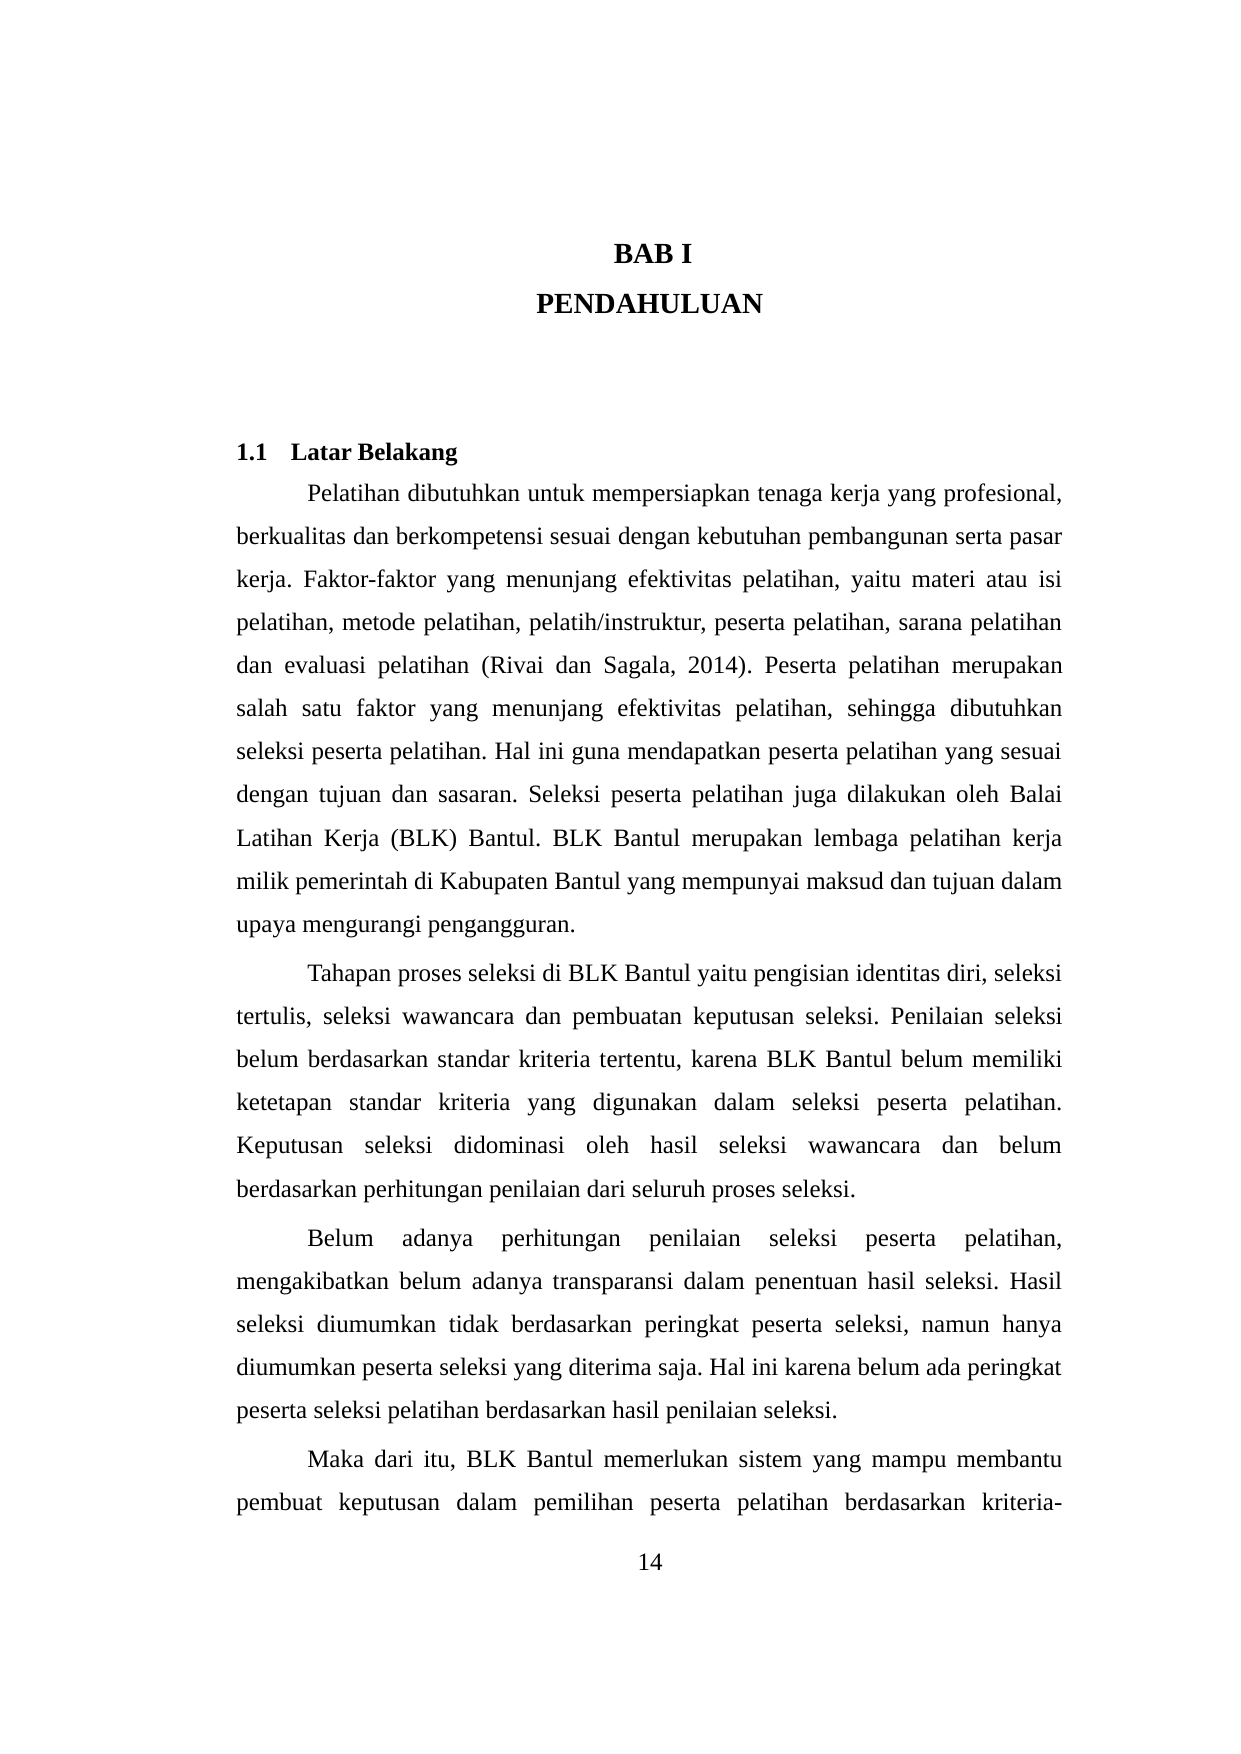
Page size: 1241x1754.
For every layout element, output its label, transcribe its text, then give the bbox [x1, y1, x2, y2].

text Tahapan proses seleksi di BLK Bantul yaitu pengisian identitas diri, seleksi tertulis, seleksi wawancara dan pembuatan keputusan seleksi. Penilaian seleksi belum berdasarkan standar kriteria tertentu, karena BLK Bantul belum memiliki ketetapan standar kriteria yang digunakan dalam seleksi peserta pelatihan. Keputusan seleksi didominasi oleh hasil seleksi wawancara dan belum berdasarkan perhitungan penilaian dari seluruh proses seleksi. [236, 958, 1063, 1202]
subtitle Latar Belakang [236, 437, 1063, 466]
text Maka dari itu, BLK Bantul memerlukan sistem yang mampu membantu pembuat keputusan dalam pemilihan peserta pelatihan berdasarkan kriteria- [236, 1444, 1063, 1516]
subtitle Bab I PENDAHULUAN [236, 236, 1063, 320]
text Pelatihan dibutuhkan untuk mempersiapkan tenaga kerja yang profesional, berkualitas dan berkompetensi sesuai dengan kebutuhan pembangunan serta pasar kerja. Faktor-faktor yang menunjang efektivitas pelatihan, yaitu materi atau isi pelatihan, metode pelatihan, pelatih/instruktur, peserta pelatihan, sarana pelatihan dan evaluasi pelatihan (Rivai dan Sagala, 2014). Peserta pelatihan merupakan salah satu faktor yang menunjang efektivitas pelatihan, sehingga dibutuhkan seleksi peserta pelatihan. Hal ini guna mendapatkan peserta pelatihan yang sesuai dengan tujuan dan sasaran. Seleksi peserta pelatihan juga dilakukan oleh Balai Latihan Kerja (BLK) Bantul. BLK Bantul merupakan lembaga pelatihan kerja milik pemerintah di Kabupaten Bantul yang mempunyai maksud dan tujuan dalam upaya mengurangi pengangguran. [236, 478, 1063, 938]
text Belum adanya perhitungan penilaian seleksi peserta pelatihan, mengakibatkan belum adanya transparansi dalam penentuan hasil seleksi. Hasil seleksi diumumkan tidak berdasarkan peringkat peserta seleksi, namun hanya diumumkan peserta seleksi yang diterima saja. Hal ini karena belum ada peringkat peserta seleksi pelatihan berdasarkan hasil penilaian seleksi. [236, 1223, 1063, 1424]
